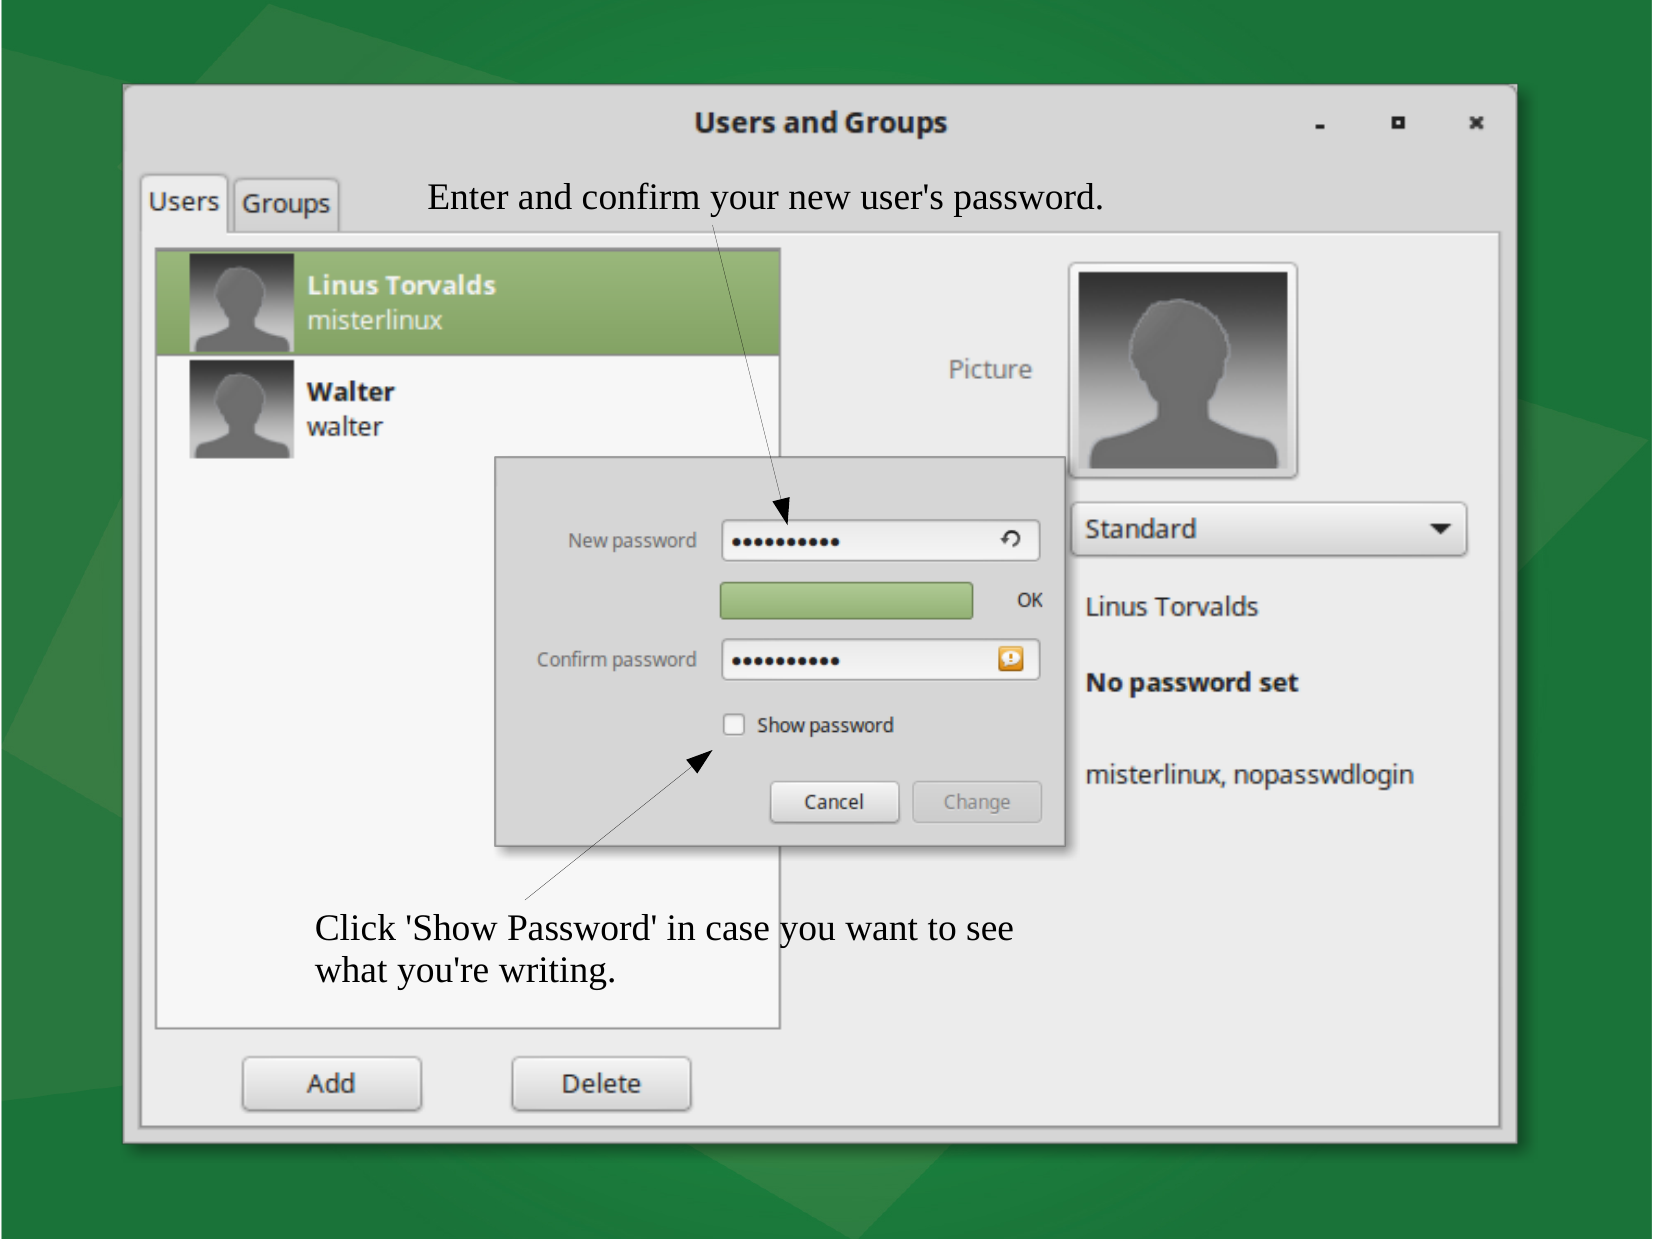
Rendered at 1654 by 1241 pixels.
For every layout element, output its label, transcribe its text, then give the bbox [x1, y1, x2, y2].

text_box Click 'Show Password' in case you want to see what you're writing. [300, 900, 1088, 999]
text_box Enter and confirm your new user's password. [412, 168, 1163, 226]
picture [0, 0, 1652, 1241]
